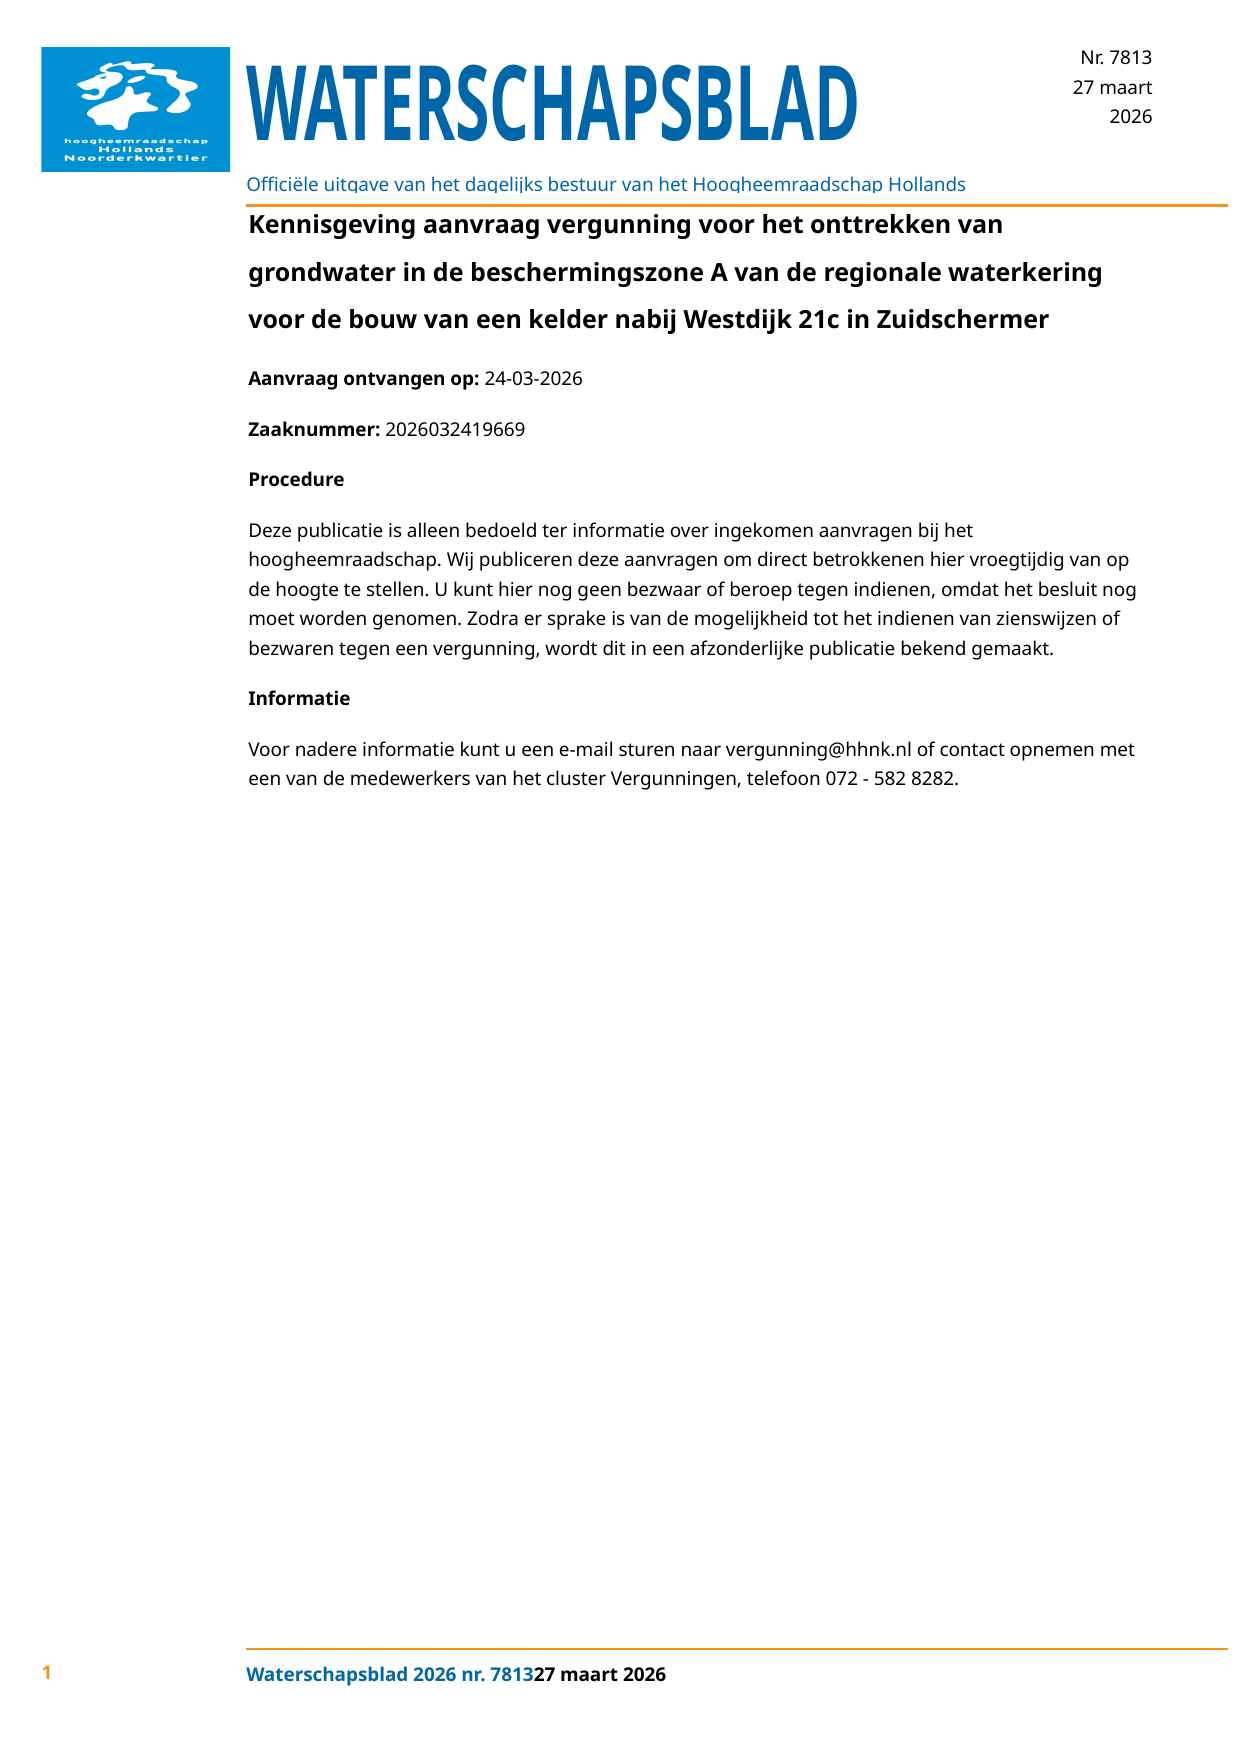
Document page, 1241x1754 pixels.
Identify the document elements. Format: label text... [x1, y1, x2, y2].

picture [88, 87, 157, 130]
picture [118, 62, 197, 112]
text Deze publicatie is alleen bedoeld ter informatie over ingekomen aanvragen bij het hoogheemraadschap. Wij publiceren deze aanvragen om direct betrokkenen hier vroegtijdig van op de hoogte te stellen. U kunt hier nog geen bezwaar of beroep tegen indienen, omdat het besluit nog moet worden genomen. Zodra er sprake is van de mogelijkheid tot het indienen van zienswijzen of bezwaren tegen een vergunning, wordt dit in een afzonderlijke publicatie bekend gemaakt. [248, 517, 1152, 661]
text Zaaknummer: 2026032419669 [248, 416, 1152, 442]
text Procedure [248, 466, 1152, 492]
picture [129, 76, 144, 82]
text Informatie [248, 686, 1152, 711]
text Kennisgeving aanvraag vergunning voor het onttrekken van grondwater in de beschermingszone A van de regionale waterkering voor de bouw van een kelder nabij Westdijk 21c in Zuidschermer [248, 207, 1152, 336]
text Voor nadere informatie kunt u een e-mail sturen naar vergunning@hhnk.nl of contact opnemen met een van de medewerkers van het cluster Vergunningen, telefoon 072 - 582 8282. [248, 736, 1152, 791]
picture [78, 64, 122, 99]
text Aanvraag ontvangen op: 24-03-2026 [248, 366, 1152, 391]
